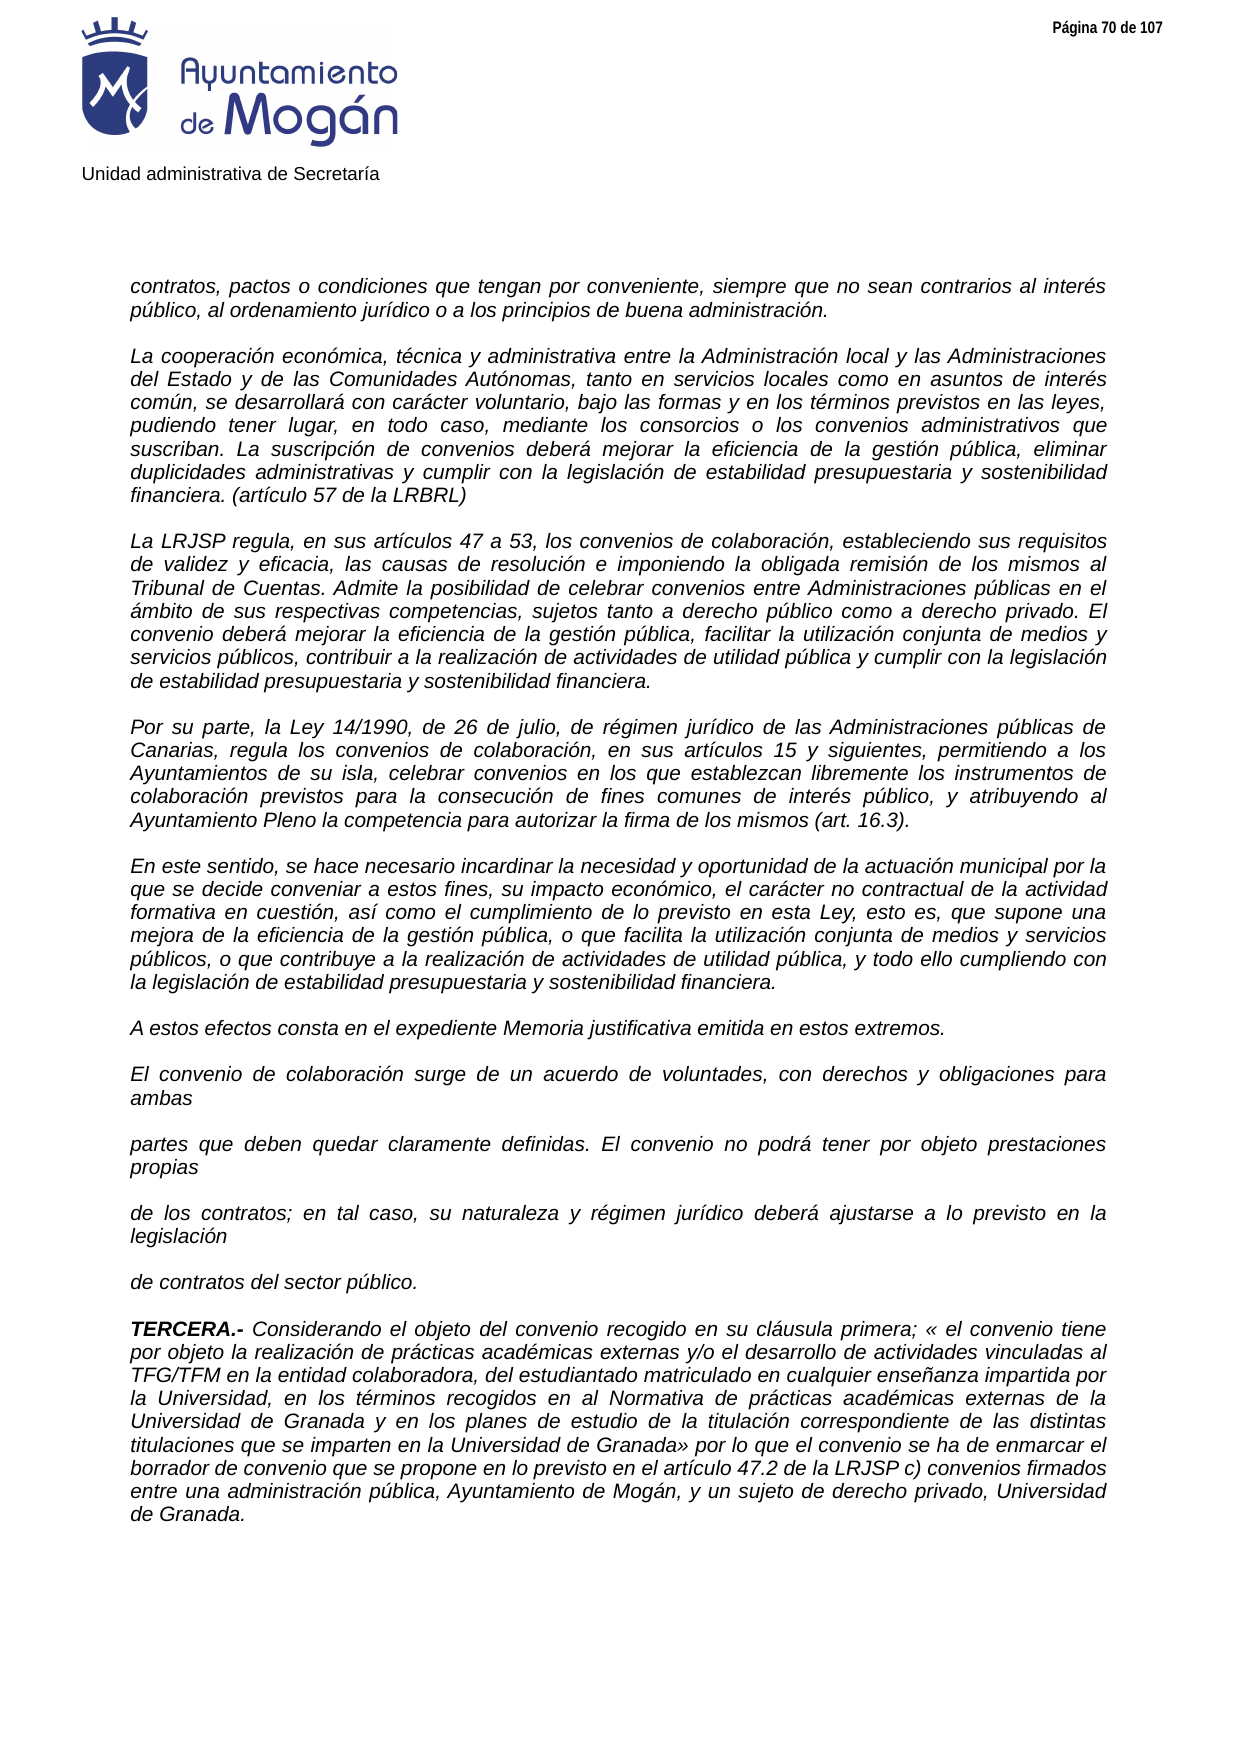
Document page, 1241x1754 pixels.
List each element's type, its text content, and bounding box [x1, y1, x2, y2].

text La cooperación económica, técnica y administrativa entre la Administración local y las Administraciones del Estado y de las Comunidades Autónomas, tanto en servicios locales como en asuntos de interés común, se desarrollará con carácter voluntario, bajo las formas y en los términos previstos en las leyes, pudiendo tener lugar, en todo caso, mediante los consorcios o los convenios administrativos que suscriban. La suscripción de convenios deberá mejorar la eficiencia de la gestión pública, eliminar duplicidades administrativas y cumplir con la legislación de estabilidad presupuestaria y sostenibilidad financiera. (artículo 57 de la LRBRL) [130, 344, 1110, 507]
text contratos, pactos o condiciones que tengan por conveniente, siempre que no sean contrarios al interés público, al ordenamiento jurídico o a los principios de buena administración. [130, 275, 1110, 321]
text de los contratos; en tal caso, su naturaleza y régimen jurídico deberá ajustarse a lo previsto en la legislación [130, 1202, 1110, 1248]
picture [81, 17, 398, 153]
text En este sentido, se hace necesario incardinar la necesidad y oportunidad de la actuación municipal por la que se decide conveniar a estos fines, su impacto económico, el carácter no contractual de la actividad formativa en cuestión, así como el cumplimiento de lo previsto en esta Ley, esto es, que supone una mejora de la eficiencia de la gestión pública, o que facilita la utilización conjunta de medios y servicios públicos, o que contribuye a la realización de actividades de utilidad pública, y todo ello cumpliendo con la legislación de estabilidad presupuestaria y sostenibilidad financiera. [130, 854, 1110, 994]
text El convenio de colaboración surge de un acuerdo de voluntades, con derechos y obligaciones para ambas [130, 1063, 1110, 1109]
text Por su parte, la Ley 14/1990, de 26 de julio, de régimen jurídico de las Administraciones públicas de Canarias, regula los convenios de colaboración, en sus artículos 15 y siguientes, permitiendo a los Ayuntamientos de su isla, celebrar convenios en los que establezcan libremente los instrumentos de colaboración previstos para la consecución de fines comunes de interés público, y atribuyendo al Ayuntamiento Pleno la competencia para autorizar la firma de los mismos (art. 16.3). [130, 715, 1110, 831]
text TERCERA.- Considerando el objeto del convenio recogido en su cláusula primera; « el convenio tiene por objeto la realización de prácticas académicas externas y/o el desarrollo de actividades vinculadas al TFG/TFM en la entidad colaboradora, del estudiantado matriculado en cualquier enseñanza impartida por la Universidad, en los términos recogidos en al Normativa de prácticas académicas externas de la Universidad de Granada y en los planes de estudio de la titulación correspondiente de las distintas titulaciones que se imparten en la Universidad de Granada» por lo que el convenio se ha de enmarcar el borrador de convenio que se propone en lo previsto en el artículo 47.2 de la LRJSP c) convenios firmados entre una administración pública, Ayuntamiento de Mogán, y un sujeto de derecho privado, Universidad de Granada. [130, 1317, 1110, 1526]
text La LRJSP regula, en sus artículos 47 a 53, los convenios de colaboración, estableciendo sus requisitos de validez y eficacia, las causas de resolución e imponiendo la obligada remisión de los mismos al Tribunal de Cuentas. Admite la posibilidad de celebrar convenios entre Administraciones públicas en el ámbito de sus respectivas competencias, sujetos tanto a derecho público como a derecho privado. El convenio deberá mejorar la eficiencia de la gestión pública, facilitar la utilización conjunta de medios y servicios públicos, contribuir a la realización de actividades de utilidad pública y cumplir con la legislación de estabilidad presupuestaria y sostenibilidad financiera. [130, 530, 1110, 692]
text de contratos del sector público. [130, 1271, 1110, 1294]
text A estos efectos consta en el expediente Memoria justificativa emitida en estos extremos. [130, 1017, 1110, 1040]
text partes que deben quedar claramente definidas. El convenio no podrá tener por objeto prestaciones propias [130, 1132, 1110, 1179]
